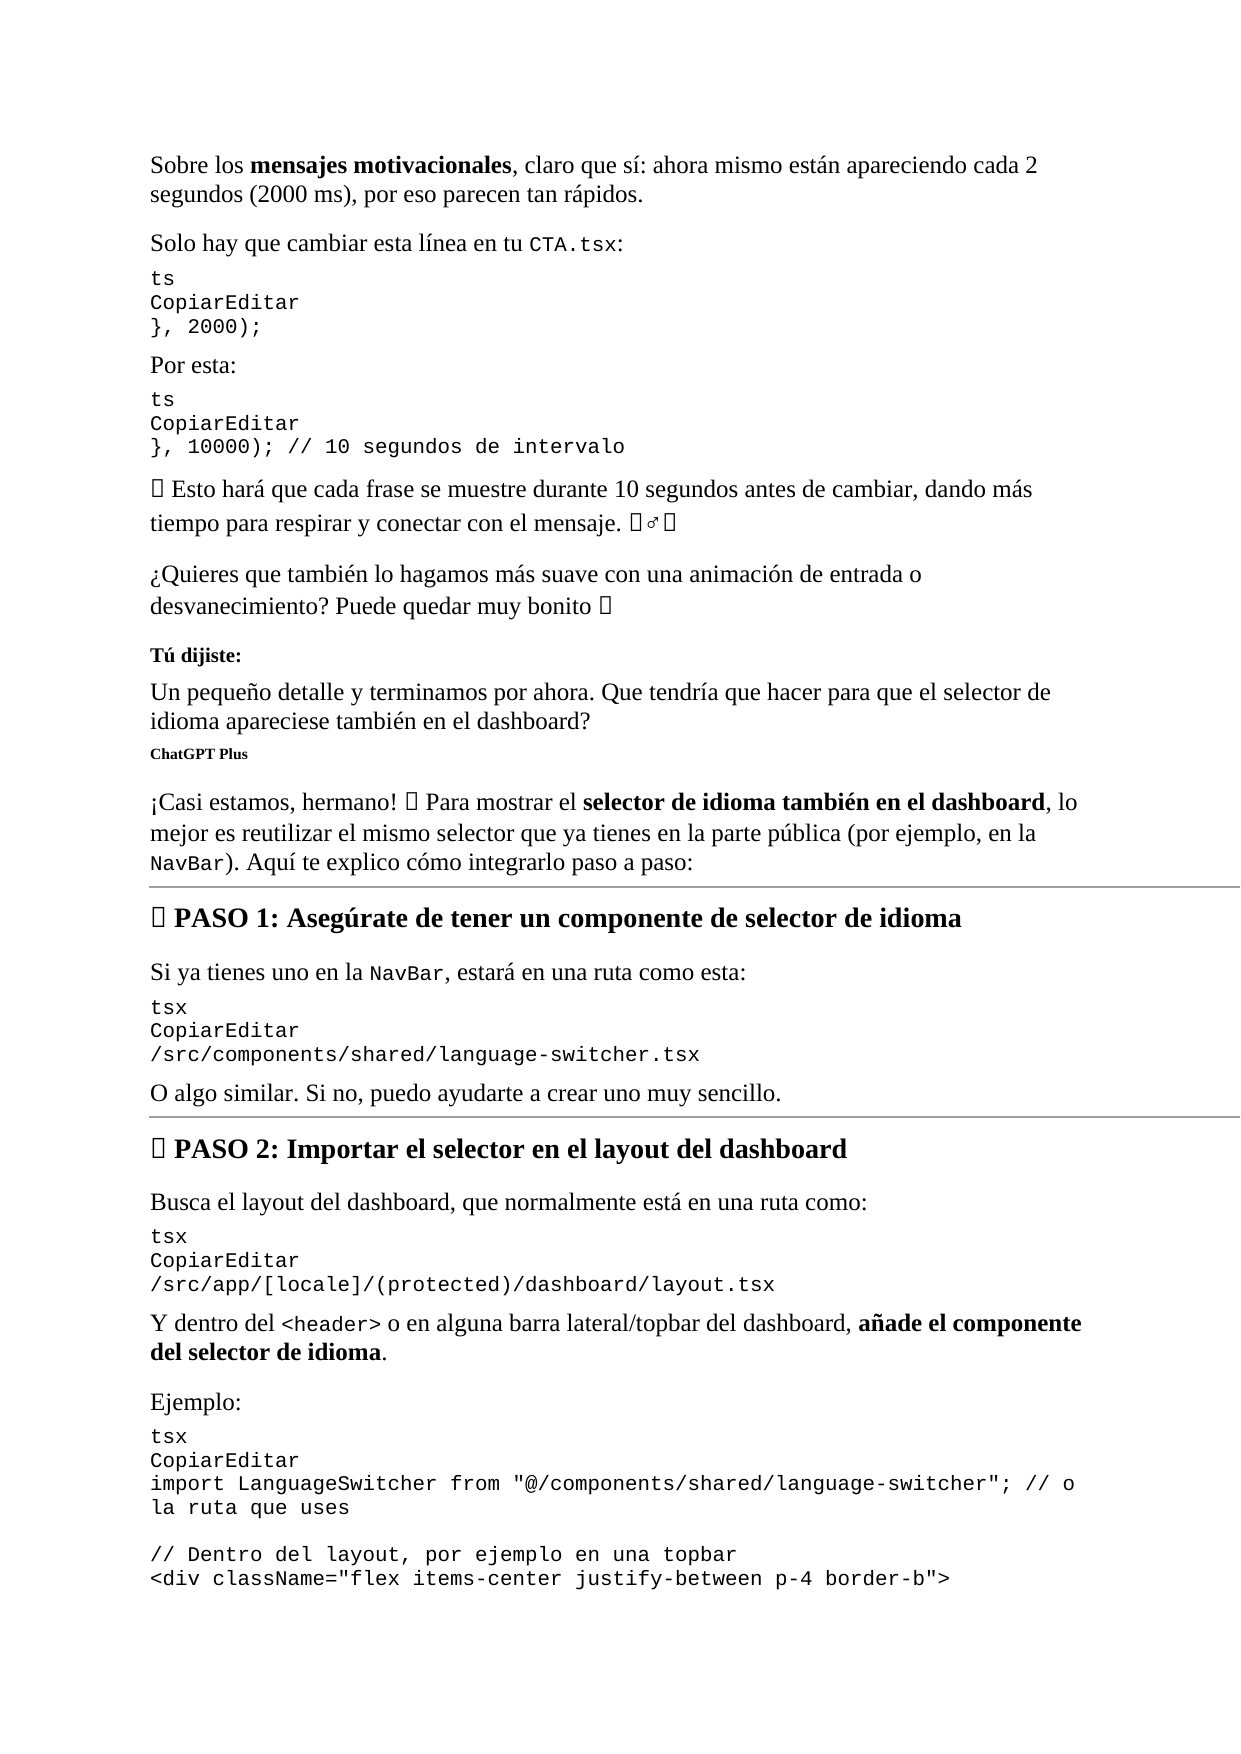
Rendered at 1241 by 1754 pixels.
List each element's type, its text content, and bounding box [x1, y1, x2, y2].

text tsx [150, 997, 1090, 1020]
text CopiarEditar [150, 1020, 1090, 1044]
text 🔁 Esto hará que cada frase se muestre durante 10 segundos antes de cambiar, dando más tiempo para respirar y conectar con el mensaje. 🧘‍♂️✨ [150, 470, 1090, 538]
text import LanguageSwitcher from "@/components/shared/language-switcher"; // o la ruta que uses [150, 1473, 1090, 1521]
text <div className="flex items-center justify-between p-4 border-b"> [150, 1568, 1090, 1591]
text tsx [150, 1226, 1090, 1250]
text }, 10000); // 10 segundos de intervalo [150, 436, 1090, 460]
text ts [150, 268, 1090, 292]
text ¿Quieres que también lo hagamos más suave con una animación de entrada o desvanecimiento? Puede quedar muy bonito 💫 [150, 559, 1090, 622]
text Solo hay que cambiar esta línea en tu CTA.tsx: [150, 228, 1090, 258]
text tsx [150, 1426, 1090, 1449]
text // Dentro del layout, por ejemplo en una topbar [150, 1544, 1090, 1568]
text /src/app/[locale]/(protected)/dashboard/layout.tsx [150, 1273, 1090, 1297]
text Si ya tienes uno en la NavBar, estará en una ruta como esta: [150, 957, 1090, 986]
text Por esta: [150, 350, 1090, 378]
subtitle ✅ PASO 1: Asegúrate de tener un componente de selector de idioma [150, 897, 1090, 936]
text Sobre los mensajes motivacionales, claro que sí: ahora mismo están apareciendo cada 2 segundos (2000 ms), por eso parecen tan rápidos. [150, 150, 1090, 207]
subtitle ✅ PASO 2: Importar el selector en el layout del dashboard [150, 1128, 1090, 1166]
subtitle ChatGPT Plus [150, 745, 1090, 763]
text O algo similar. Si no, puedo ayudarte a crear uno muy sencillo. [150, 1078, 1090, 1107]
text /src/components/shared/language-switcher.tsx [150, 1044, 1090, 1068]
text CopiarEditar [150, 292, 1090, 316]
text }, 2000); [150, 316, 1090, 339]
text CopiarEditar [150, 1250, 1090, 1273]
text CopiarEditar [150, 1449, 1090, 1473]
text ts [150, 389, 1090, 412]
text Y dentro del <header> o en alguna barra lateral/topbar del dashboard, añade el componente del selector de idioma. [150, 1308, 1090, 1366]
text Busca el layout del dashboard, que normalmente está en una ruta como: [150, 1187, 1090, 1216]
text Ejemplo: [150, 1387, 1090, 1416]
text ¡Casi estamos, hermano! ✨ Para mostrar el selector de idioma también en el dashboard, lo mejor es reutilizar el mismo selector que ya tienes en la parte pública (por ejemplo, en la NavBar). Aquí te explico cómo integrarlo paso a paso: [150, 784, 1090, 876]
text CopiarEditar [150, 412, 1090, 436]
subtitle Tú dijiste: [150, 643, 1090, 667]
text Un pequeño detalle y terminamos por ahora. Que tendría que hacer para que el selector de idioma apareciese también en el dashboard? [150, 677, 1090, 735]
